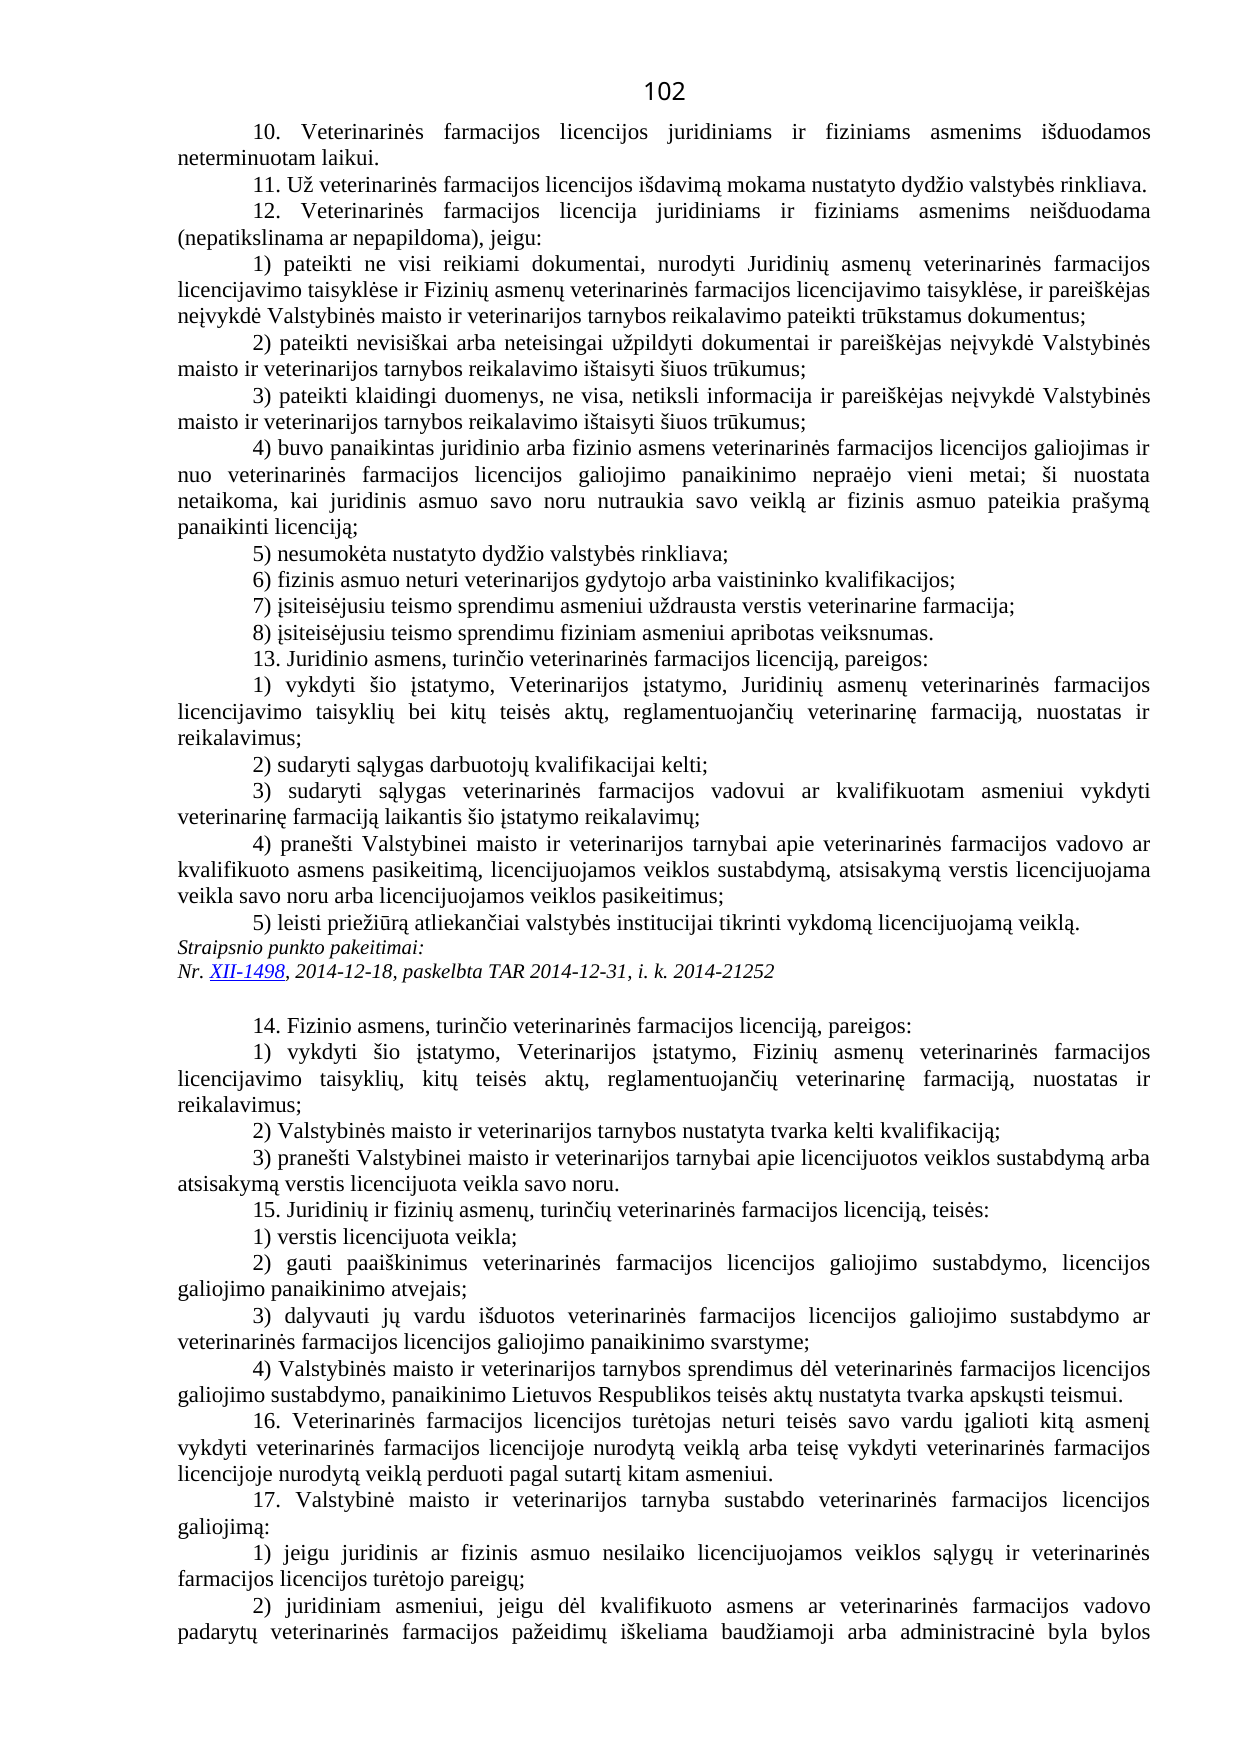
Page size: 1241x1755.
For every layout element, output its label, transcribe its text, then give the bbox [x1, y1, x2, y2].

text 3) dalyvauti jų vardu išduotos veterinarinės farmacijos licencijos galiojimo sustabdymo ar veterinarinės farmacijos licencijos galiojimo panaikinimo svarstyme; [177, 1302, 1152, 1354]
text 7) įsiteisėjusiu teismo sprendimu asmeniui uždrausta verstis veterinarine farmacija; [177, 592, 1152, 619]
text 5) leisti priežiūrą atliekančiai valstybės institucijai tikrinti vykdomą licencijuojamą veiklą. [177, 909, 1152, 935]
text 3) pranešti Valstybinei maisto ir veterinarijos tarnybai apie licencijuotos veiklos sustabdymą arba atsisakymą verstis licencijuota veikla savo noru. [177, 1144, 1152, 1196]
text 1) jeigu juridinis ar fizinis asmuo nesilaiko licencijuojamos veiklos sąlygų ir veterinarinės farmacijos licencijos turėtojo pareigų; [177, 1539, 1152, 1592]
text 4) buvo panaikintas juridinio arba fizinio asmens veterinarinės farmacijos licencijos galiojimas ir nuo veterinarinės farmacijos licencijos galiojimo panaikinimo nepraėjo vieni metai; ši nuostata netaikoma, kai juridinis asmuo savo noru nutraukia savo veiklą ar fizinis asmuo pateikia prašymą panaikinti licenciją; [177, 434, 1152, 540]
text 14. Fizinio asmens, turinčio veterinarinės farmacijos licenciją, pareigos: [177, 1012, 1152, 1038]
text 8) įsiteisėjusiu teismo sprendimu fiziniam asmeniui apribotas veiksnumas. [177, 619, 1152, 645]
text 6) fizinis asmuo neturi veterinarijos gydytojo arba vaistininko kvalifikacijos; [177, 566, 1152, 592]
text 1) pateikti ne visi reikiami dokumentai, nurodyti Juridinių asmenų veterinarinės farmacijos licencijavimo taisyklėse ir Fizinių asmenų veterinarinės farmacijos licencijavimo taisyklėse, ir pareiškėjas neįvykdė Valstybinės maisto ir veterinarijos tarnybos reikalavimo pateikti trūkstamus dokumentus; [177, 250, 1152, 329]
text 3) pateikti klaidingi duomenys, ne visa, netiksli informacija ir pareiškėjas neįvykdė Valstybinės maisto ir veterinarijos tarnybos reikalavimo ištaisyti šiuos trūkumus; [177, 382, 1152, 434]
text 4) pranešti Valstybinei maisto ir veterinarijos tarnybai apie veterinarinės farmacijos vadovo ar kvalifikuoto asmens pasikeitimą, licencijuojamos veiklos sustabdymą, atsisakymą verstis licencijuojama veikla savo noru arba licencijuojamos veiklos pasikeitimus; [177, 830, 1152, 909]
text 17. Valstybinė maisto ir veterinarijos tarnyba sustabdo veterinarinės farmacijos licencijos galiojimą: [177, 1486, 1152, 1539]
text 13. Juridinio asmens, turinčio veterinarinės farmacijos licenciją, pareigos: [177, 645, 1152, 672]
text 2) pateikti nevisiškai arba neteisingai užpildyti dokumentai ir pareiškėjas neįvykdė Valstybinės maisto ir veterinarijos tarnybos reikalavimo ištaisyti šiuos trūkumus; [177, 329, 1152, 382]
text 2) gauti paaiškinimus veterinarinės farmacijos licencijos galiojimo sustabdymo, licencijos galiojimo panaikinimo atvejais; [177, 1249, 1152, 1302]
text Nr. XII-1498, 2014-12-18, paskelbta TAR 2014-12-31, i. k. 2014-21252 [177, 959, 1152, 983]
text 2) juridiniam asmeniui, jeigu dėl kvalifikuoto asmens ar veterinarinės farmacijos vadovo padarytų veterinarinės farmacijos pažeidimų iškeliama baudžiamoji arba administracinė byla bylos [177, 1592, 1152, 1644]
text 2) Valstybinės maisto ir veterinarijos tarnybos nustatyta tvarka kelti kvalifikaciją; [177, 1117, 1152, 1144]
text 1) verstis licencijuota veikla; [177, 1223, 1152, 1249]
text 3) sudaryti sąlygas veterinarinės farmacijos vadovui ar kvalifikuotam asmeniui vykdyti veterinarinę farmaciją laikantis šio įstatymo reikalavimų; [177, 777, 1152, 830]
text 2) sudaryti sąlygas darbuotojų kvalifikacijai kelti; [177, 751, 1152, 777]
text 15. Juridinių ir fizinių asmenų, turinčių veterinarinės farmacijos licenciją, teisės: [177, 1196, 1152, 1223]
text 12. Veterinarinės farmacijos licencija juridiniams ir fiziniams asmenims neišduodama (nepatikslinama ar nepapildoma), jeigu: [177, 197, 1152, 250]
text Straipsnio punkto pakeitimai: [177, 935, 1152, 959]
text 10. Veterinarinės farmacijos licencijos juridiniams ir fiziniams asmenims išduodamos neterminuotam laikui. [177, 118, 1152, 171]
text 16. Veterinarinės farmacijos licencijos turėtojas neturi teisės savo vardu įgalioti kitą asmenį vykdyti veterinarinės farmacijos licencijoje nurodytą veiklą arba teisę vykdyti veterinarinės farmacijos licencijoje nurodytą veiklą perduoti pagal sutartį kitam asmeniui. [177, 1407, 1152, 1486]
text 1) vykdyti šio įstatymo, Veterinarijos įstatymo, Fizinių asmenų veterinarinės farmacijos licencijavimo taisyklių, kitų teisės aktų, reglamentuojančių veterinarinę farmaciją, nuostatas ir reikalavimus; [177, 1038, 1152, 1117]
text 5) nesumokėta nustatyto dydžio valstybės rinkliava; [177, 540, 1152, 566]
text 1) vykdyti šio įstatymo, Veterinarijos įstatymo, Juridinių asmenų veterinarinės farmacijos licencijavimo taisyklių bei kitų teisės aktų, reglamentuojančių veterinarinę farmaciją, nuostatas ir reikalavimus; [177, 672, 1152, 751]
text 4) Valstybinės maisto ir veterinarijos tarnybos sprendimus dėl veterinarinės farmacijos licencijos galiojimo sustabdymo, panaikinimo Lietuvos Respublikos teisės aktų nustatyta tvarka apskųsti teismui. [177, 1354, 1152, 1407]
text 11. Už veterinarinės farmacijos licencijos išdavimą mokama nustatyto dydžio valstybės rinkliava. [177, 171, 1152, 197]
